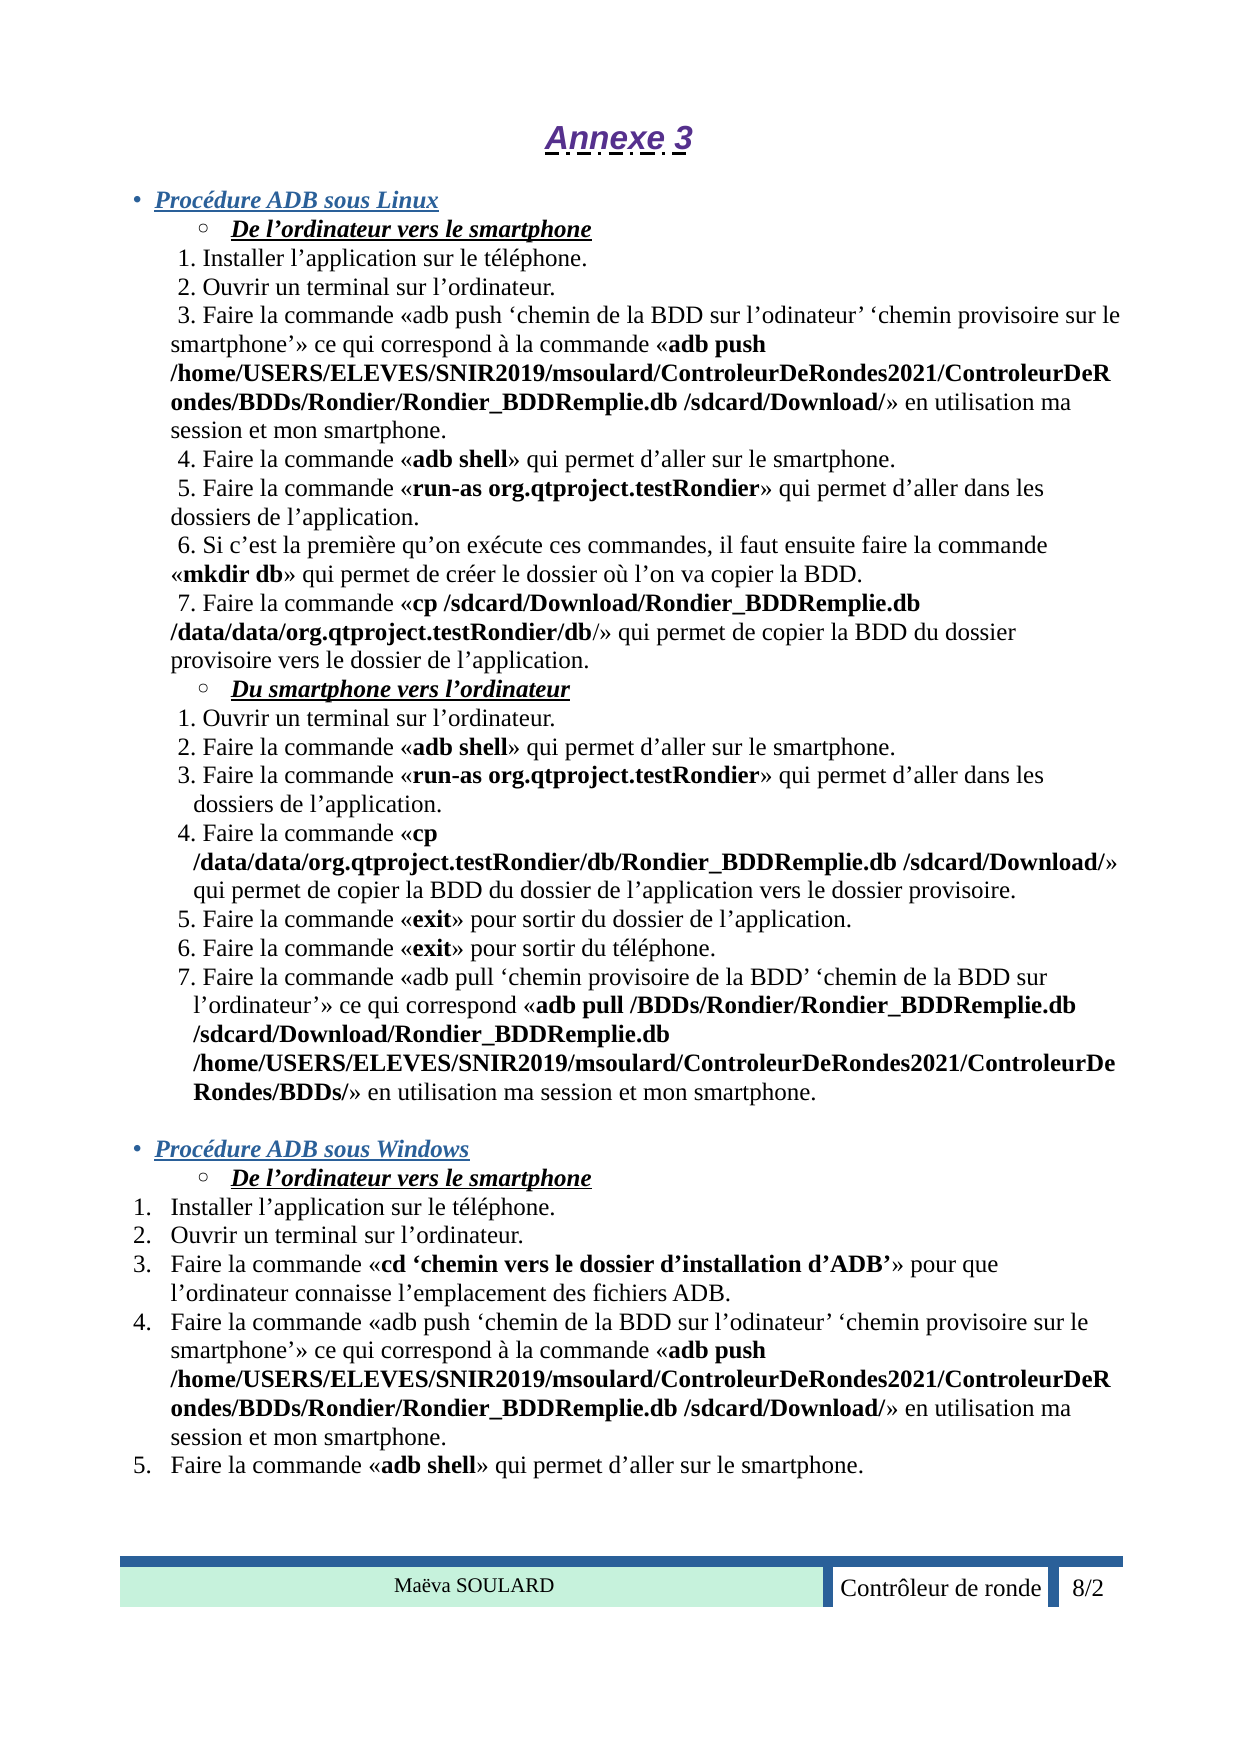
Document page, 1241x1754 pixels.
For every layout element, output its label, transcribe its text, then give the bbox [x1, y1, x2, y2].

list Procédure ADB sous Windows [133, 1134, 1122, 1163]
list Faire la commande «exit» pour sortir du dossier de l’application. [177, 904, 1122, 933]
list Ouvrir un terminal sur l’ordinateur. [133, 1220, 1122, 1249]
list Faire la commande «cp /data/data/org.qtproject.testRondier/db/Rondier_BDDRemplie.db /sdcard/Download/» qui permet de copier la BDD du dossier de l’application vers le dossier provisoire. [177, 818, 1122, 904]
list Faire la commande «run-as org.qtproject.testRondier» qui permet d’aller dans les dossiers de l’application. [177, 760, 1122, 818]
list De l’ordinateur vers le smartphone [193, 214, 1122, 243]
list Faire la commande «run-as org.qtproject.testRondier» qui permet d’aller dans les dossiers de l’application. [170, 473, 1122, 530]
list Procédure ADB sous Linux [133, 185, 1122, 214]
list Si c’est la première qu’on exécute ces commandes, il faut ensuite faire la commande «mkdir db» qui permet de créer le dossier où l’on va copier la BDD. [170, 530, 1122, 588]
list Installer l’application sur le téléphone. [133, 1192, 1122, 1220]
list Faire la commande «exit» pour sortir du téléphone. [177, 933, 1122, 962]
list Faire la commande «adb push ‘chemin de la BDD sur l’odinateur’ ‘chemin provisoire sur le smartphone’» ce qui correspond à la commande «adb push /home/USERS/ELEVES/SNIR2019/msoulard/ControleurDeRondes2021/ControleurDeRondes/BDDs/Rondier/Rondier_BDDRemplie.db /sdcard/Download/» en utilisation ma session et mon smartphone. [170, 300, 1122, 444]
text Annexe 3 [118, 118, 1122, 157]
list Faire la commande «adb push ‘chemin de la BDD sur l’odinateur’ ‘chemin provisoire sur le smartphone’» ce qui correspond à la commande «adb push /home/USERS/ELEVES/SNIR2019/msoulard/ControleurDeRondes2021/ControleurDeRondes/BDDs/Rondier/Rondier_BDDRemplie.db /sdcard/Download/» en utilisation ma session et mon smartphone. [133, 1307, 1122, 1450]
list Faire la commande «adb shell» qui permet d’aller sur le smartphone. [133, 1450, 1122, 1479]
list Du smartphone vers l’ordinateur [193, 674, 1122, 703]
list Faire la commande «cd ‘chemin vers le dossier d’installation d’ADB’» pour que l’ordinateur connaisse l’emplacement des fichiers ADB. [133, 1249, 1122, 1307]
list De l’ordinateur vers le smartphone [193, 1163, 1122, 1192]
list Faire la commande «cp /sdcard/Download/Rondier_BDDRemplie.db /data/data/org.qtproject.testRondier/db/» qui permet de copier la BDD du dossier provisoire vers le dossier de l’application. [170, 588, 1122, 674]
list Installer l’application sur le téléphone. [170, 243, 1122, 272]
list Ouvrir un terminal sur l’ordinateur. [177, 703, 1122, 732]
list Faire la commande «adb shell» qui permet d’aller sur le smartphone. [170, 444, 1122, 473]
list Ouvrir un terminal sur l’ordinateur. [170, 272, 1122, 300]
list Faire la commande «adb shell» qui permet d’aller sur le smartphone. [177, 732, 1122, 760]
list Faire la commande «adb pull ‘chemin provisoire de la BDD’ ‘chemin de la BDD sur l’ordinateur’» ce qui correspond «adb pull /BDDs/Rondier/Rondier_BDDRemplie.db /sdcard/Download/Rondier_BDDRemplie.db /home/USERS/ELEVES/SNIR2019/msoulard/ControleurDeRondes2021/ControleurDeRondes/BDDs/» en utilisation ma session et mon smartphone. [177, 962, 1122, 1105]
